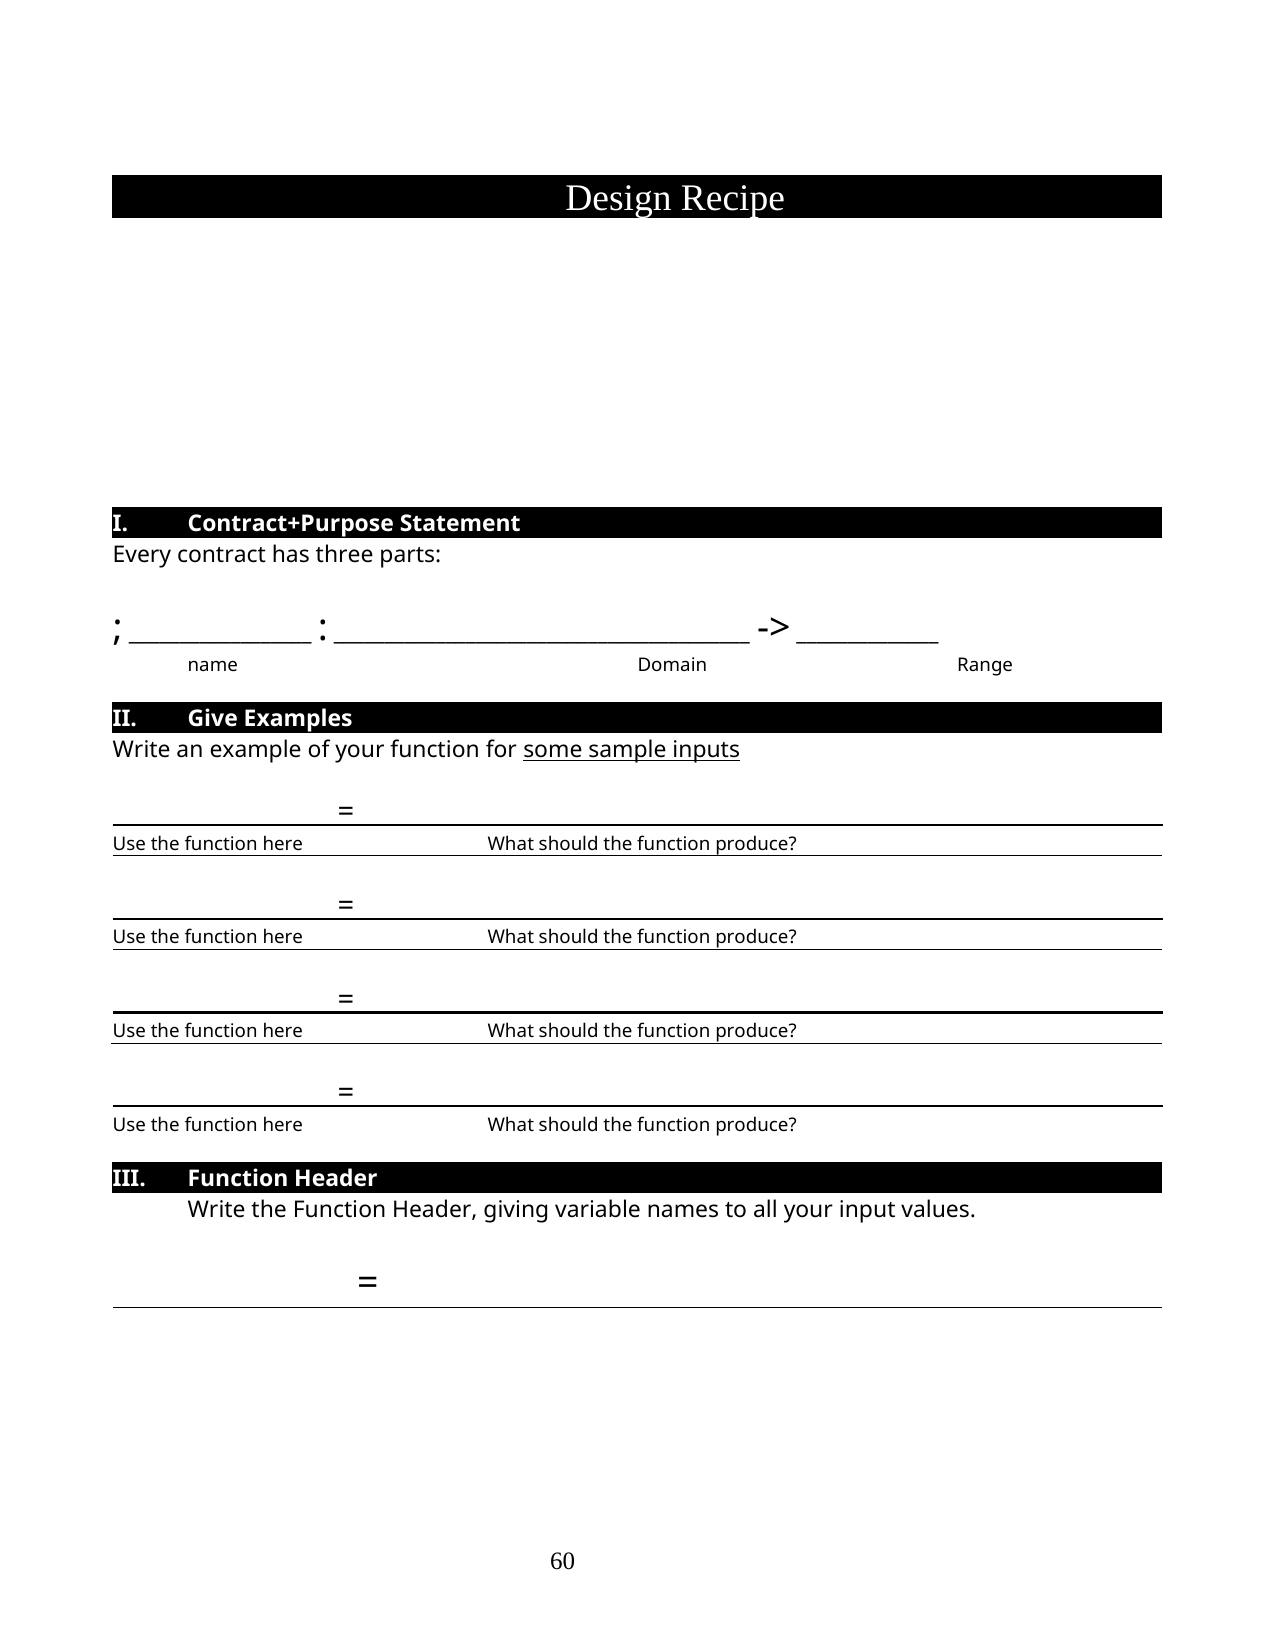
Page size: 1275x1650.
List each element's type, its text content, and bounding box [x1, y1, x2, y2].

text [112, 919, 1162, 924]
text Use the function here What should the function produce? [112, 924, 1162, 949]
text = [112, 1256, 1162, 1307]
text = [112, 1072, 1162, 1105]
text [112, 825, 1162, 830]
text [112, 1012, 1162, 1018]
subtitle Contract+Purpose Statement [112, 507, 1162, 538]
text name Domain Range [112, 652, 1162, 677]
text ; __________________ : _________________________________________ -> ______________ [112, 601, 1162, 652]
text Use the function here What should the function produce? [112, 1111, 1162, 1137]
subtitle Design Recipe [112, 175, 1162, 218]
text Every contract has three parts: [112, 538, 1162, 569]
subtitle Give Examples [112, 702, 1162, 733]
text Use the function here What should the function produce? [112, 830, 1162, 855]
text Use the function here What should the function produce? [112, 1018, 1162, 1043]
list Write the Function Header, giving variable names to all your input values. [150, 1193, 1162, 1224]
text = [112, 884, 1162, 918]
text [112, 1106, 1162, 1111]
text = [112, 790, 1162, 824]
text = [112, 978, 1162, 1011]
subtitle Function Header [112, 1162, 1162, 1193]
text Write an example of your function for some sample inputs [112, 733, 1162, 765]
